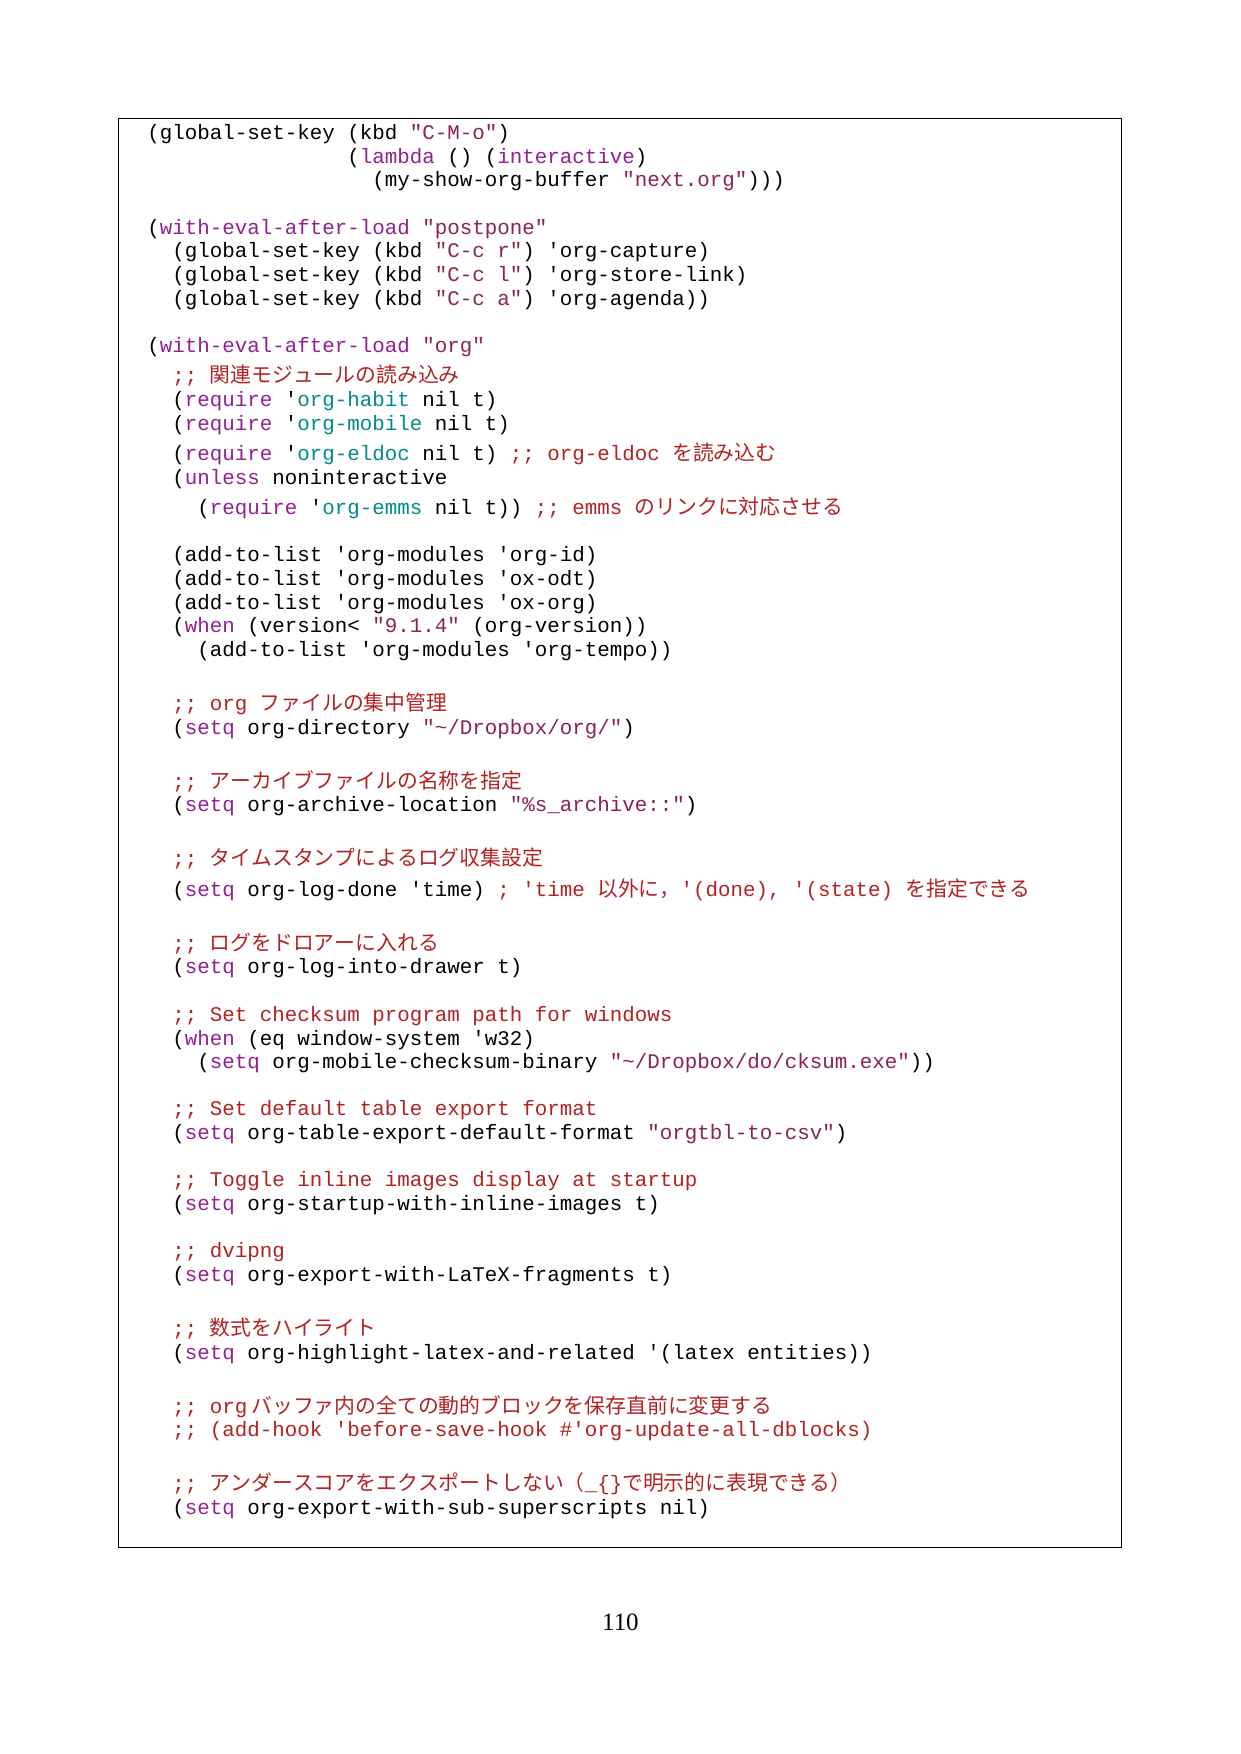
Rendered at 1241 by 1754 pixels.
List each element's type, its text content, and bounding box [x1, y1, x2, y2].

text (setq org-startup-with-inline-images t) [119, 1189, 1121, 1213]
text (global-set-key (kbd "C-M-o") [119, 119, 1121, 142]
text (require 'org-emms nil t)) ;; emms のリンクに対応させる [119, 486, 1121, 517]
text ;; タイムスタンプによるログ収集設定 [119, 838, 1121, 868]
text (setq org-directory "~/Dropbox/org/") [119, 713, 1121, 736]
text ;; アーカイブファイルの名称を指定 [119, 760, 1121, 790]
text (with-eval-after-load "org" [119, 331, 1121, 354]
text (setq org-table-export-default-format "orgtbl-to-csv") [119, 1118, 1121, 1142]
text ;; ログをドロアーに入れる [119, 922, 1121, 953]
text ;; Toggle inline images display at startup [119, 1165, 1121, 1189]
text (require 'org-mobile nil t) [119, 409, 1121, 432]
text (lambda () (interactive) [119, 142, 1121, 165]
text (when (version< "9.1.4" (org-version)) [119, 611, 1121, 635]
text (when (eq window-system 'w32) [119, 1023, 1121, 1047]
text ;; 数式をハイライト [119, 1307, 1121, 1338]
text (setq org-highlight-latex-and-related '(latex entities)) [119, 1338, 1121, 1361]
text ;; org ファイルの集中管理 [119, 682, 1121, 713]
text ;; 関連モジュールの読み込み [119, 354, 1121, 385]
text (add-to-list 'org-modules 'ox-odt) [119, 564, 1121, 588]
text (setq org-export-with-LaTeX-fragments t) [119, 1260, 1121, 1284]
text (unless noninteractive [119, 463, 1121, 486]
text (setq org-export-with-sub-superscripts nil) [119, 1493, 1121, 1517]
text (add-to-list 'org-modules 'ox-org) [119, 588, 1121, 611]
text (global-set-key (kbd "C-c r") 'org-capture) [119, 236, 1121, 260]
text ;; Set checksum program path for windows [119, 1000, 1121, 1023]
text (global-set-key (kbd "C-c l") 'org-store-link) [119, 260, 1121, 284]
text (setq org-log-into-drawer t) [119, 953, 1121, 976]
text (with-eval-after-load "postpone" [119, 213, 1121, 236]
text ;; orgバッファ内の全ての動的ブロックを保存直前に変更する [119, 1385, 1121, 1415]
text (setq org-archive-location "%s_archive::") [119, 790, 1121, 814]
text ;; (add-hook 'before-save-hook #'org-update-all-dblocks) [119, 1415, 1121, 1439]
text (add-to-list 'org-modules 'org-id) [119, 540, 1121, 564]
text (my-show-org-buffer "next.org"))) [119, 165, 1121, 189]
text (add-to-list 'org-modules 'org-tempo)) [119, 635, 1121, 659]
text ;; dvipng [119, 1236, 1121, 1260]
text (require 'org-habit nil t) [119, 385, 1121, 409]
text ;; アンダースコアをエクスポートしない（_{}で明示的に表現できる） [119, 1463, 1121, 1493]
text (require 'org-eldoc nil t) ;; org-eldoc を読み込む [119, 432, 1121, 463]
text ;; Set default table export format [119, 1094, 1121, 1118]
text (setq org-mobile-checksum-binary "~/Dropbox/do/cksum.exe")) [119, 1047, 1121, 1071]
text (setq org-log-done 'time) ; 'time 以外に，'(done), '(state) を指定できる [119, 868, 1121, 898]
text (global-set-key (kbd "C-c a") 'org-agenda)) [119, 284, 1121, 307]
